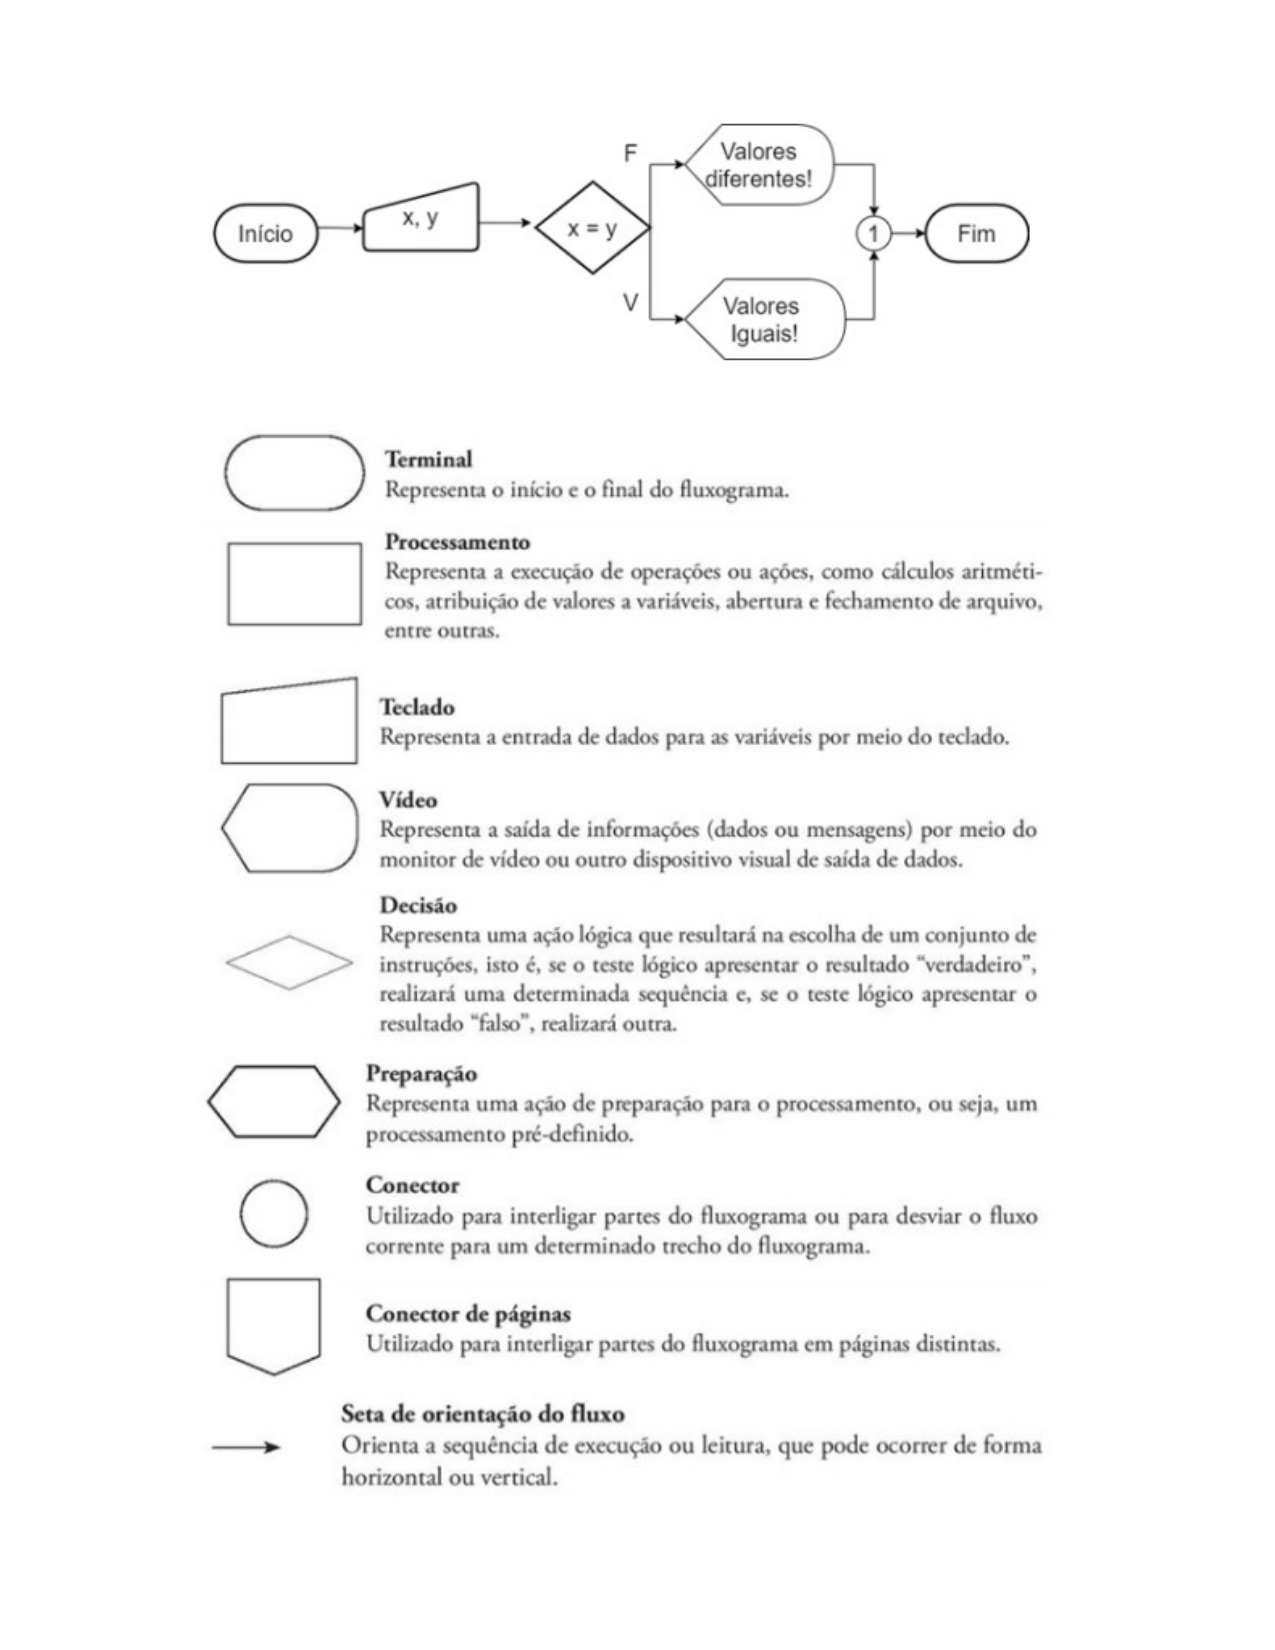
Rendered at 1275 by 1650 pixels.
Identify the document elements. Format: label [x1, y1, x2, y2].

picture [172, 424, 1103, 1508]
picture [170, 118, 1105, 391]
